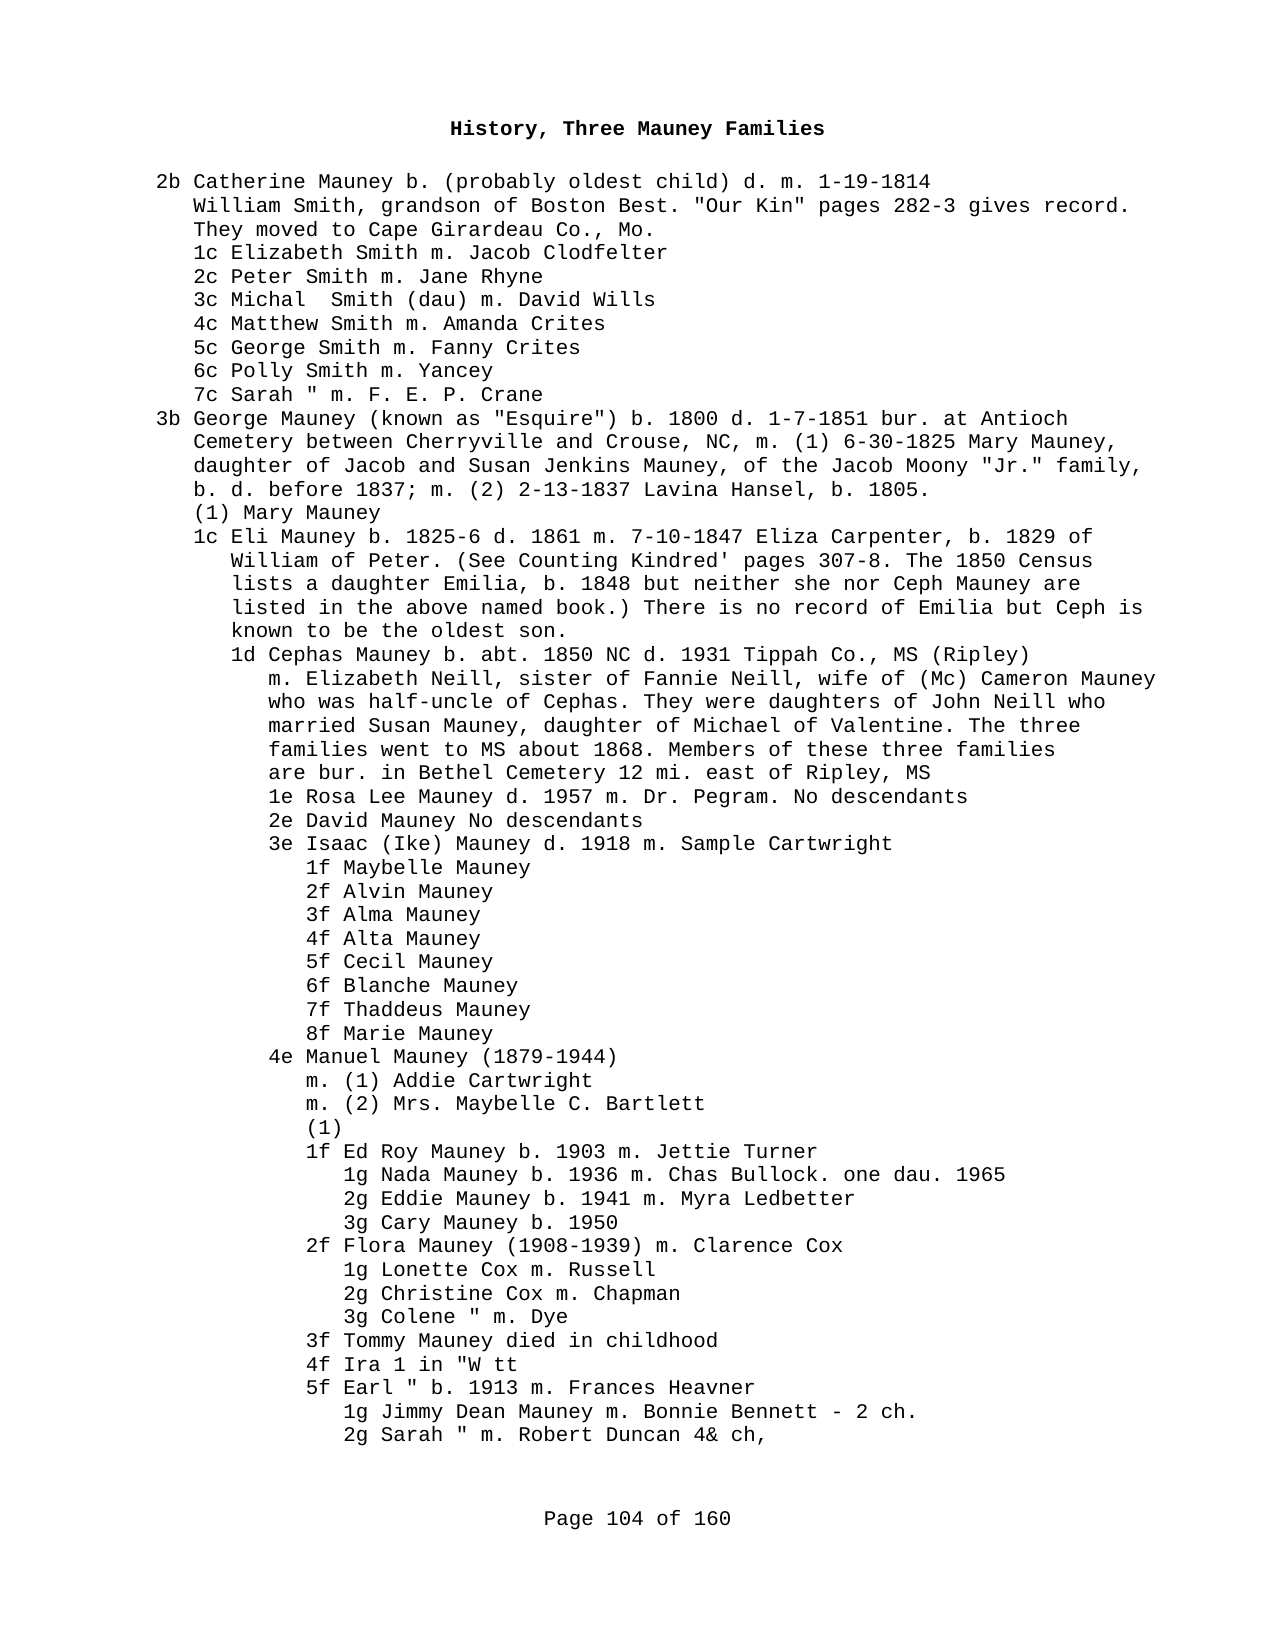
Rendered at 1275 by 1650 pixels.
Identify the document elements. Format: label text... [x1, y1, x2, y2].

text 3g Colene " m. Dye [118, 1306, 1157, 1330]
text who was half-uncle of Cephas. They were daughters of John Neill who [118, 691, 1157, 715]
text listed in the above named book.) There is no record of Emilia but Ceph is [118, 597, 1157, 621]
text 5f Cecil Mauney [118, 952, 1157, 975]
text lists a daughter Emilia, b. 1848 but neither she nor Ceph Mauney are [118, 573, 1157, 597]
text 3f Tommy Mauney died in childhood [118, 1330, 1157, 1353]
text 2g Christine Cox m. Chapman [118, 1283, 1157, 1306]
text 8f Marie Mauney [118, 1022, 1157, 1046]
text 1e Rosa Lee Mauney d. 1957 m. Dr. Pegram. No descendants [118, 786, 1157, 810]
text are bur. in Bethel Cemetery 12 mi. east of Ripley, MS [118, 762, 1157, 786]
text daughter of Jacob and Susan Jenkins Mauney, of the Jacob Moony "Jr." family, [118, 455, 1157, 479]
text 6f Blanche Mauney [118, 975, 1157, 999]
text 2f Flora Mauney (1908-1939) m. Clarence Cox [118, 1235, 1157, 1259]
text 5c George Smith m. Fanny Crites [118, 337, 1157, 360]
text 4f Alta Mauney [118, 928, 1157, 952]
text b. d. before 1837; m. (2) 2-13-1837 Lavina Hansel, b. 1805. [118, 479, 1157, 502]
text 1f Maybelle Mauney [118, 857, 1157, 881]
text 3e Isaac (Ike) Mauney d. 1918 m. Sample Cartwright [118, 833, 1157, 857]
text 7c Sarah " m. F. E. P. Crane [118, 384, 1157, 408]
text 2b Catherine Mauney b. (probably oldest child) d. m. 1-19-1814 [118, 171, 1157, 195]
text families went to MS about 1868. Members of these three families [118, 739, 1157, 762]
text married Susan Mauney, daughter of Michael of Valentine. The three [118, 715, 1157, 739]
text (1) Mary Mauney [118, 502, 1157, 526]
text 3f Alma Mauney [118, 904, 1157, 928]
text 1g Nada Mauney b. 1936 m. Chas Bullock. one dau. 1965 [118, 1164, 1157, 1188]
text William Smith, grandson of Boston Best. "Our Kin" pages 282-3 gives record. [118, 195, 1157, 218]
text 1c Elizabeth Smith m. Jacob Clodfelter [118, 242, 1157, 266]
text 1g Jimmy Dean Mauney m. Bonnie Bennett - 2 ch. [118, 1401, 1157, 1424]
text 3b George Mauney (known as "Esquire") b. 1800 d. 1-7-1851 bur. at Antioch [118, 408, 1157, 431]
text 1c Eli Mauney b. 1825-6 d. 1861 m. 7-10-1847 Eliza Carpenter, b. 1829 of [118, 526, 1157, 549]
text (1) [118, 1117, 1157, 1141]
text 2f Alvin Mauney [118, 881, 1157, 904]
text m. Elizabeth Neill, sister of Fannie Neill, wife of (Mc) Cameron Mauney [118, 668, 1157, 691]
text 2c Peter Smith m. Jane Rhyne [118, 266, 1157, 289]
text 1g Lonette Cox m. Russell [118, 1259, 1157, 1283]
text 3c Michal Smith (dau) m. David Wills [118, 289, 1157, 313]
text 2e David Mauney No descendants [118, 810, 1157, 833]
text 4c Matthew Smith m. Amanda Crites [118, 313, 1157, 337]
text Cemetery between Cherryville and Crouse, NC, m. (1) 6-30-1825 Mary Mauney, [118, 431, 1157, 455]
text William of Peter. (See Counting Kindred' pages 307-8. The 1850 Census [118, 549, 1157, 573]
text 4f Ira 1 in "W tt [118, 1353, 1157, 1377]
text 2g Sarah " m. Robert Duncan 4& ch, [118, 1424, 1157, 1448]
text 7f Thaddeus Mauney [118, 999, 1157, 1022]
text 5f Earl " b. 1913 m. Frances Heavner [118, 1377, 1157, 1401]
text 6c Polly Smith m. Yancey [118, 360, 1157, 384]
text 1f Ed Roy Mauney b. 1903 m. Jettie Turner [118, 1141, 1157, 1164]
text m. (2) Mrs. Maybelle C. Bartlett [118, 1093, 1157, 1117]
text m. (1) Addie Cartwright [118, 1070, 1157, 1093]
text 1d Cephas Mauney b. abt. 1850 NC d. 1931 Tippah Co., MS (Ripley) [118, 644, 1157, 668]
text They moved to Cape Girardeau Co., Mo. [118, 218, 1157, 242]
text 4e Manuel Mauney (1879-1944) [118, 1046, 1157, 1070]
text known to be the oldest son. [118, 621, 1157, 644]
text 2g Eddie Mauney b. 1941 m. Myra Ledbetter [118, 1188, 1157, 1212]
text 3g Cary Mauney b. 1950 [118, 1212, 1157, 1235]
